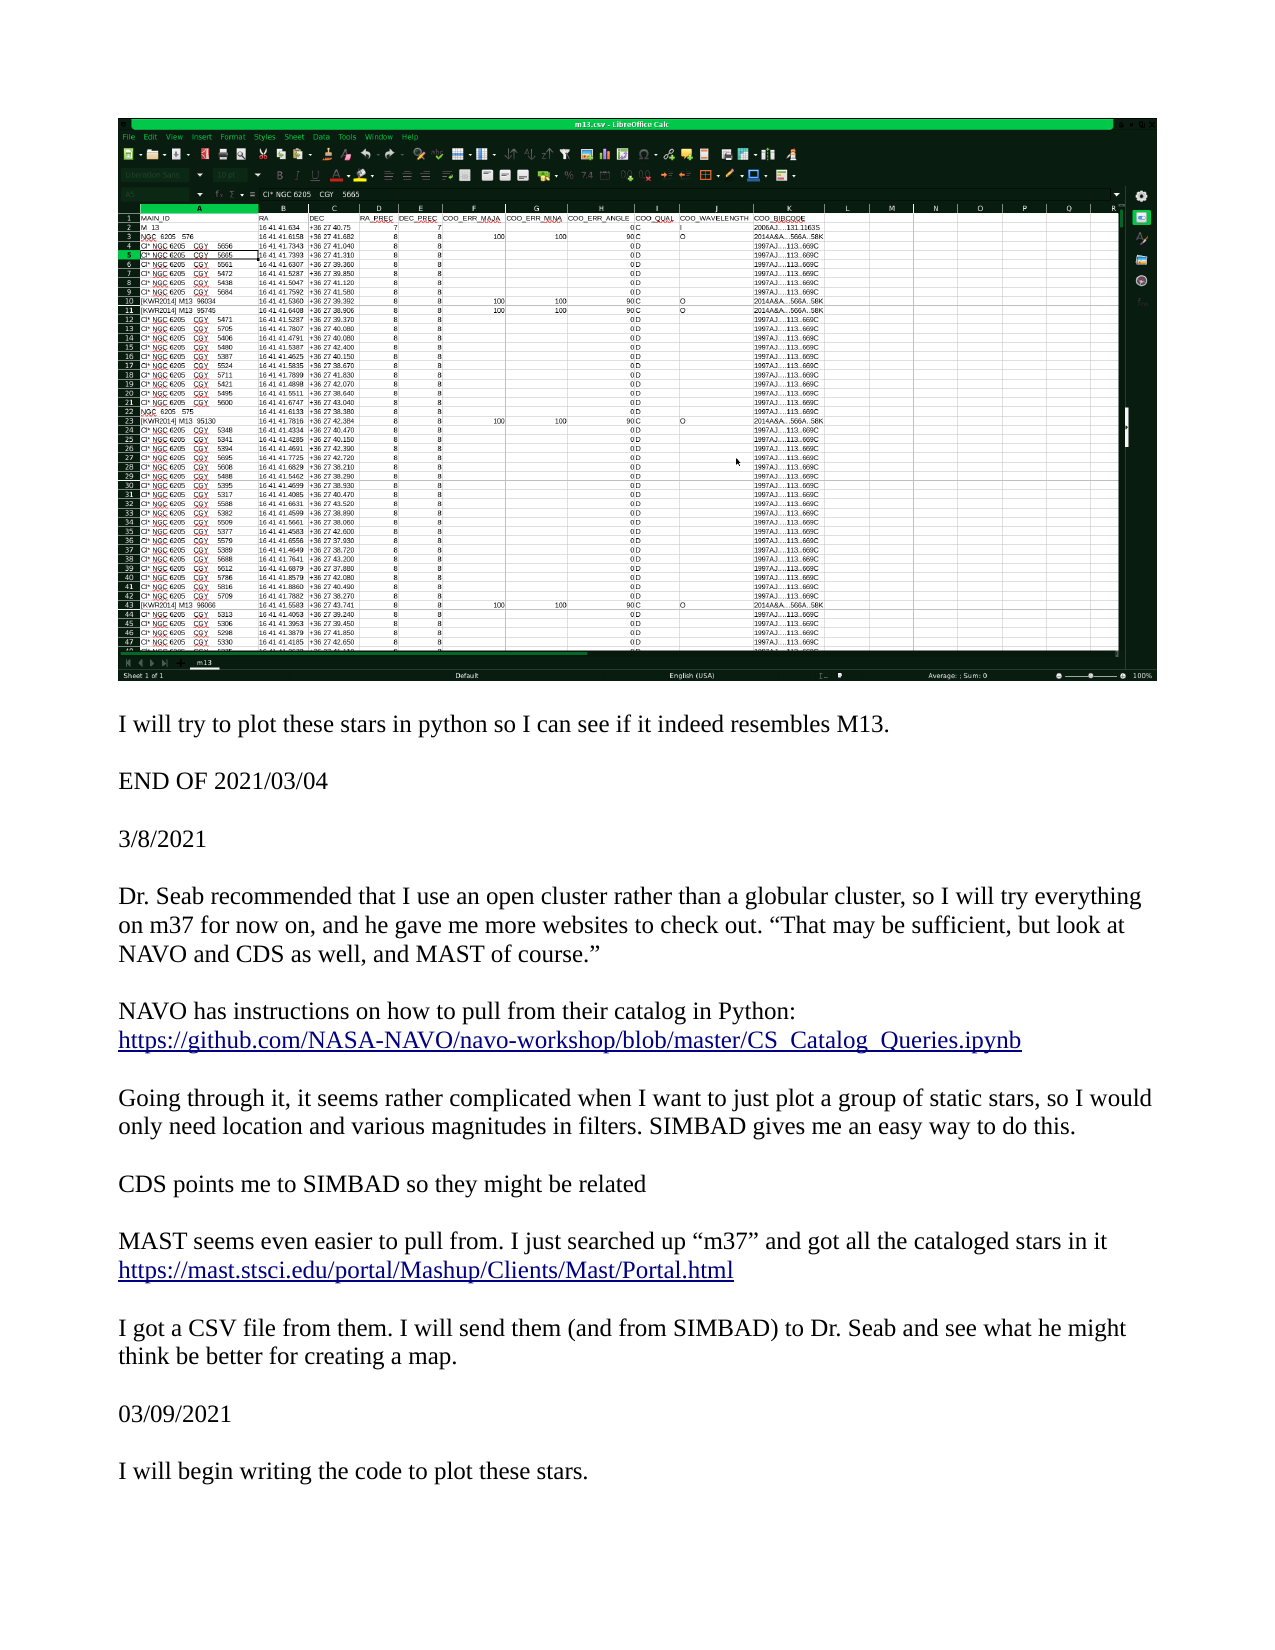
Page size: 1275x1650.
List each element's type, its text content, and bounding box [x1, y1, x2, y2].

text I will begin writing the code to plot these stars. [118, 1456, 1157, 1485]
text 03/09/2021 [118, 1399, 1157, 1428]
text Dr. Seab recommended that I use an open cluster rather than a globular cluster, so I will try everything on m37 for now on, and he gave me more websites to check out. “That may be sufficient, but look at NAVO and CDS as well, and MAST of course.” [118, 881, 1157, 968]
text MAST seems even easier to pull from. I just searched up “m37” and got all the cataloged stars in it https://mast.stsci.edu/portal/Mashup/Clients/Mast/Portal.html [118, 1226, 1157, 1284]
text I will try to plot these stars in python so I can see if it indeed resembles M13. [118, 709, 1157, 738]
text 3/8/2021 [118, 824, 1157, 853]
text Going through it, it seems rather complicated when I want to just plot a group of static stars, so I would only need location and various magnitudes in filters. SIMBAD gives me an easy way to do this. [118, 1083, 1157, 1140]
picture [118, 118, 1157, 681]
text NAVO has instructions on how to pull from their catalog in Python: https://github.com/NASA-NAVO/navo-workshop/blob/master/CS_Catalog_Queries.ipynb [118, 996, 1157, 1054]
text CDS points me to SIMBAD so they might be related [118, 1169, 1157, 1198]
text END OF 2021/03/04 [118, 766, 1157, 795]
text I got a CSV file from them. I will send them (and from SIMBAD) to Dr. Seab and see what he might think be better for creating a map. [118, 1313, 1157, 1370]
